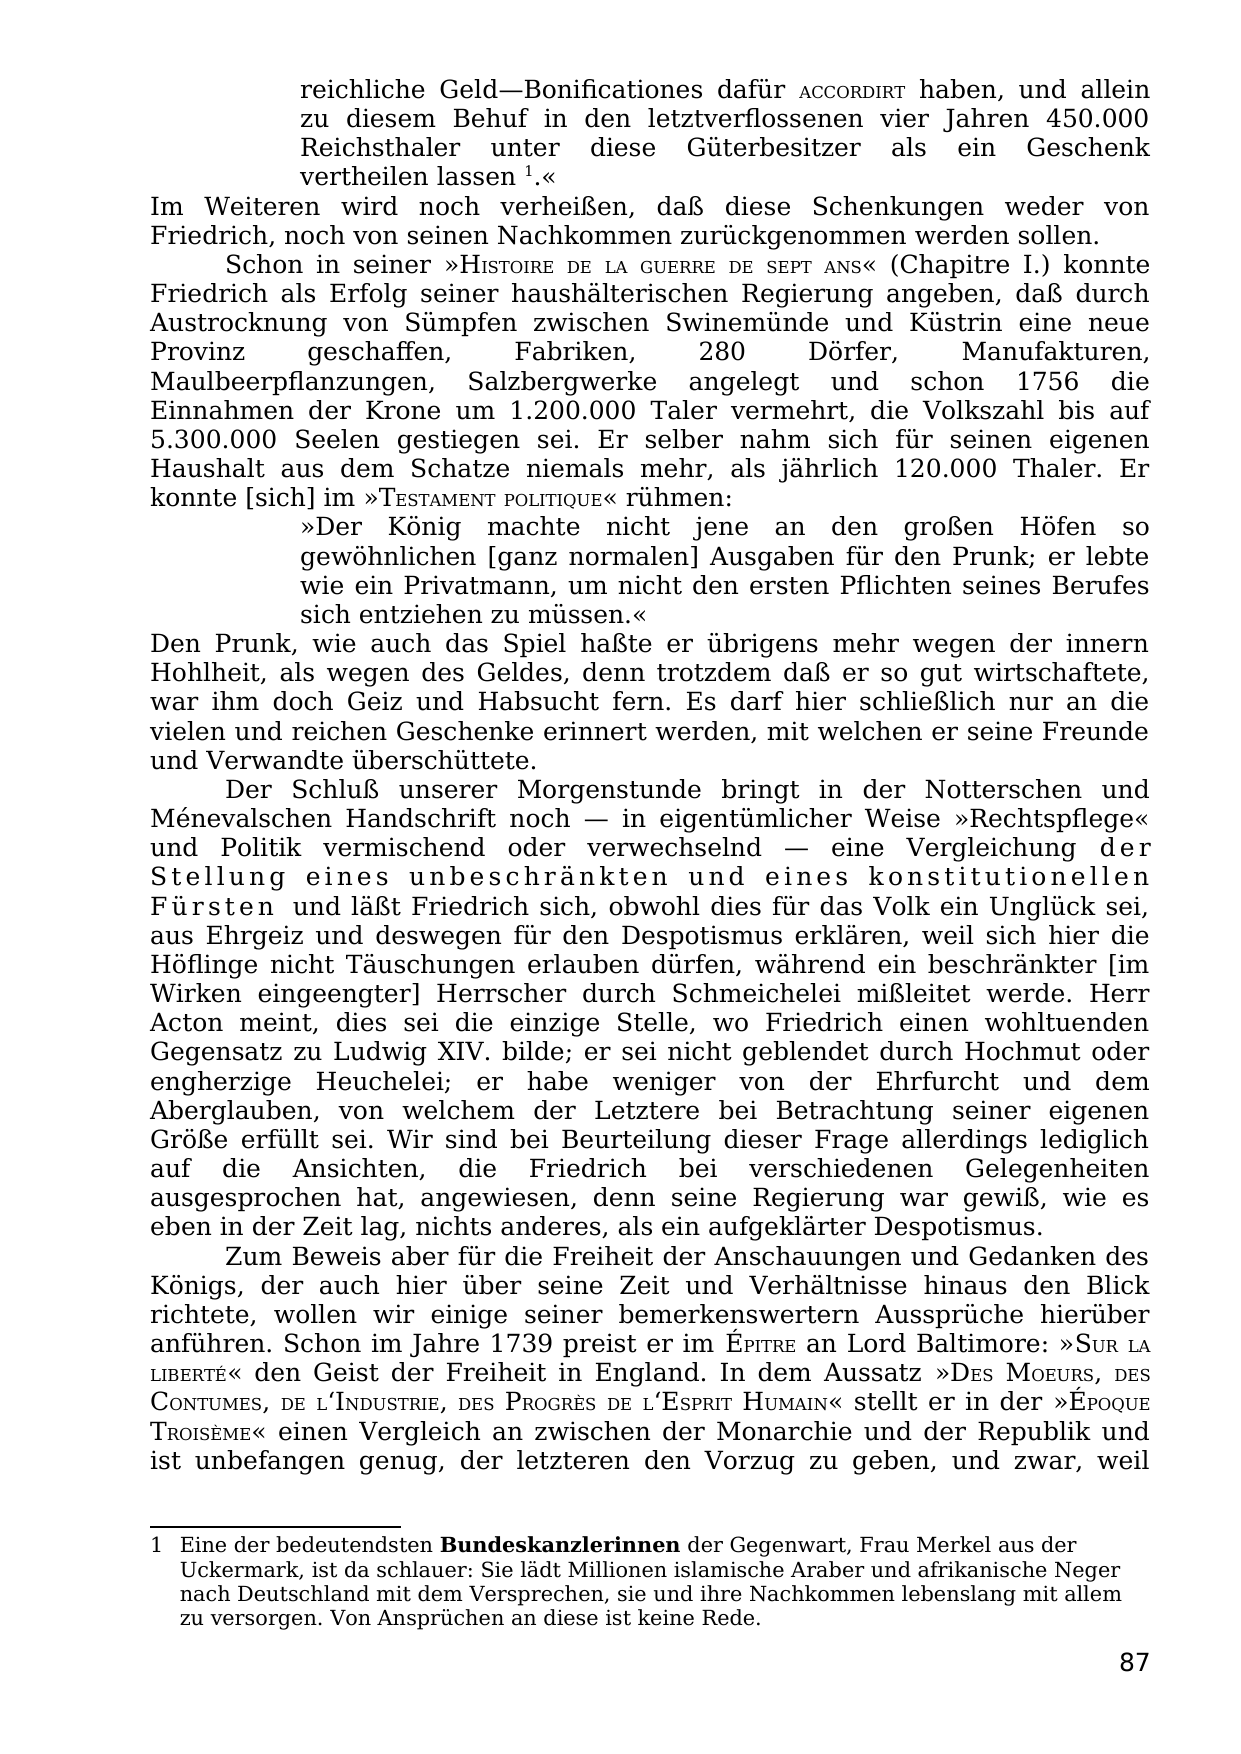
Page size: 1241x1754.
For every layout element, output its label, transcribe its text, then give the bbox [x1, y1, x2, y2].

text »Der König machte nicht jene an den großen Höfen so gewöhnlichen [ganz normalen] Ausgaben für den Prunk; er lebte wie ein Privatmann, um nicht den ersten Pflichten seines Berufes sich entziehen zu müssen.« [300, 512, 1151, 629]
text reichliche Geld—Bonificationes dafür accordirt haben, und allein zu diesem Behuf in den letztverflossenen vier Jahren 450.000 Reichsthaler unter diese Güterbesitzer als ein Geschenk vertheilen lassen .« [300, 75, 1151, 192]
text Den Prunk, wie auch das Spiel haßte er übrigens mehr wegen der innern Hohlheit, als wegen des Geldes, denn trotzdem daß er so gut wirtschaftete, war ihm doch Geiz und Habsucht fern. Es darf hier schließlich nur an die vielen und reichen Geschenke erinnert werden, mit welchen er seine Freunde und Verwandte überschüttete. [150, 629, 1151, 775]
text Der Schluß unserer Morgenstunde bringt in der Notterschen und Ménevalschen Handschrift noch — in eigentümlicher Weise »Rechtspflege« und Politik vermischend oder verwechselnd — eine Vergleichung der Stellung eines unbeschränkten und eines konstitutionellen Fürsten und läßt Friedrich sich, obwohl dies für das Volk ein Unglück sei, aus Ehrgeiz und deswegen für den Despotismus erklären, weil sich hier die Höflinge nicht Täuschungen erlauben dürfen, während ein beschränkter [im Wirken eingeengter] Herrscher durch Schmeichelei mißleitet werde. Herr Acton meint, dies sei die einzige Stelle, wo Friedrich einen wohltuenden Gegensatz zu Ludwig XIV. bilde; er sei nicht geblendet durch Hochmut oder engherzige Heuchelei; er habe weniger von der Ehrfurcht und dem Aberglauben, von welchem der Letztere bei Betrachtung seiner eigenen Größe erfüllt sei. Wir sind bei Beurteilung dieser Frage allerdings lediglich auf die Ansichten, die Friedrich bei verschiedenen Gelegenheiten ausgesprochen hat, angewiesen, denn seine Regierung war gewiß, wie es eben in der Zeit lag, nichts anderes, als ein aufgeklärter Despotismus. [150, 775, 1151, 1242]
text Zum Beweis aber für die Freiheit der Anschauungen und Gedanken des Königs, der auch hier über seine Zeit und Verhältnisse hinaus den Blick richtete, wollen wir einige seiner bemerkenswertern Aussprüche hierüber anführen. Schon im Jahre 1739 preist er im Épitre an Lord Baltimore: »Sur la liberté« den Geist der Freiheit in England. In dem Aussatz »Des Moeurs, des Contumes, de l‘Industrie, des Progrès de l‘Esprit Humain« stellt er in der »Époque Troisème« einen Vergleich an zwischen der Monarchie und der Republik und ist unbefangen genug, der letzteren den Vorzug zu geben, und zwar, weil [150, 1242, 1151, 1475]
text Eine der bedeutendsten Bundeskanzlerinnen der Gegenwart, Frau Merkel aus der Uckermark, ist da schlauer: Sie lädt Millionen islamische Araber und afrikanische Neger nach Deutschland mit dem Versprechen, sie und ihre Nachkommen lebenslang mit allem zu versorgen. Von Ansprüchen an diese ist keine Rede. [150, 1533, 1151, 1631]
text Im Weiteren wird noch verheißen, daß diese Schenkungen weder von Friedrich, noch von seinen Nachkommen zurückgenommen werden sollen. [150, 192, 1151, 250]
text Schon in seiner »Histoire de la guerre de sept ans« (Chapitre I.) konnte Friedrich als Erfolg seiner haushälterischen Regierung angeben, daß durch Austrocknung von Sümpfen zwischen Swinemünde und Küstrin eine neue Provinz geschaffen, Fabriken, 280 Dörfer, Manufakturen, Maulbeerpflanzungen, Salzbergwerke angelegt und schon 1756 die Einnahmen der Krone um 1.200.000 Taler vermehrt, die Volkszahl bis auf 5.300.000 Seelen gestiegen sei. Er selber nahm sich für seinen eigenen Haushalt aus dem Schatze niemals mehr, als jährlich 120.000 Thaler. Er konnte [sich] im »Testament politique« rühmen: [150, 250, 1151, 512]
